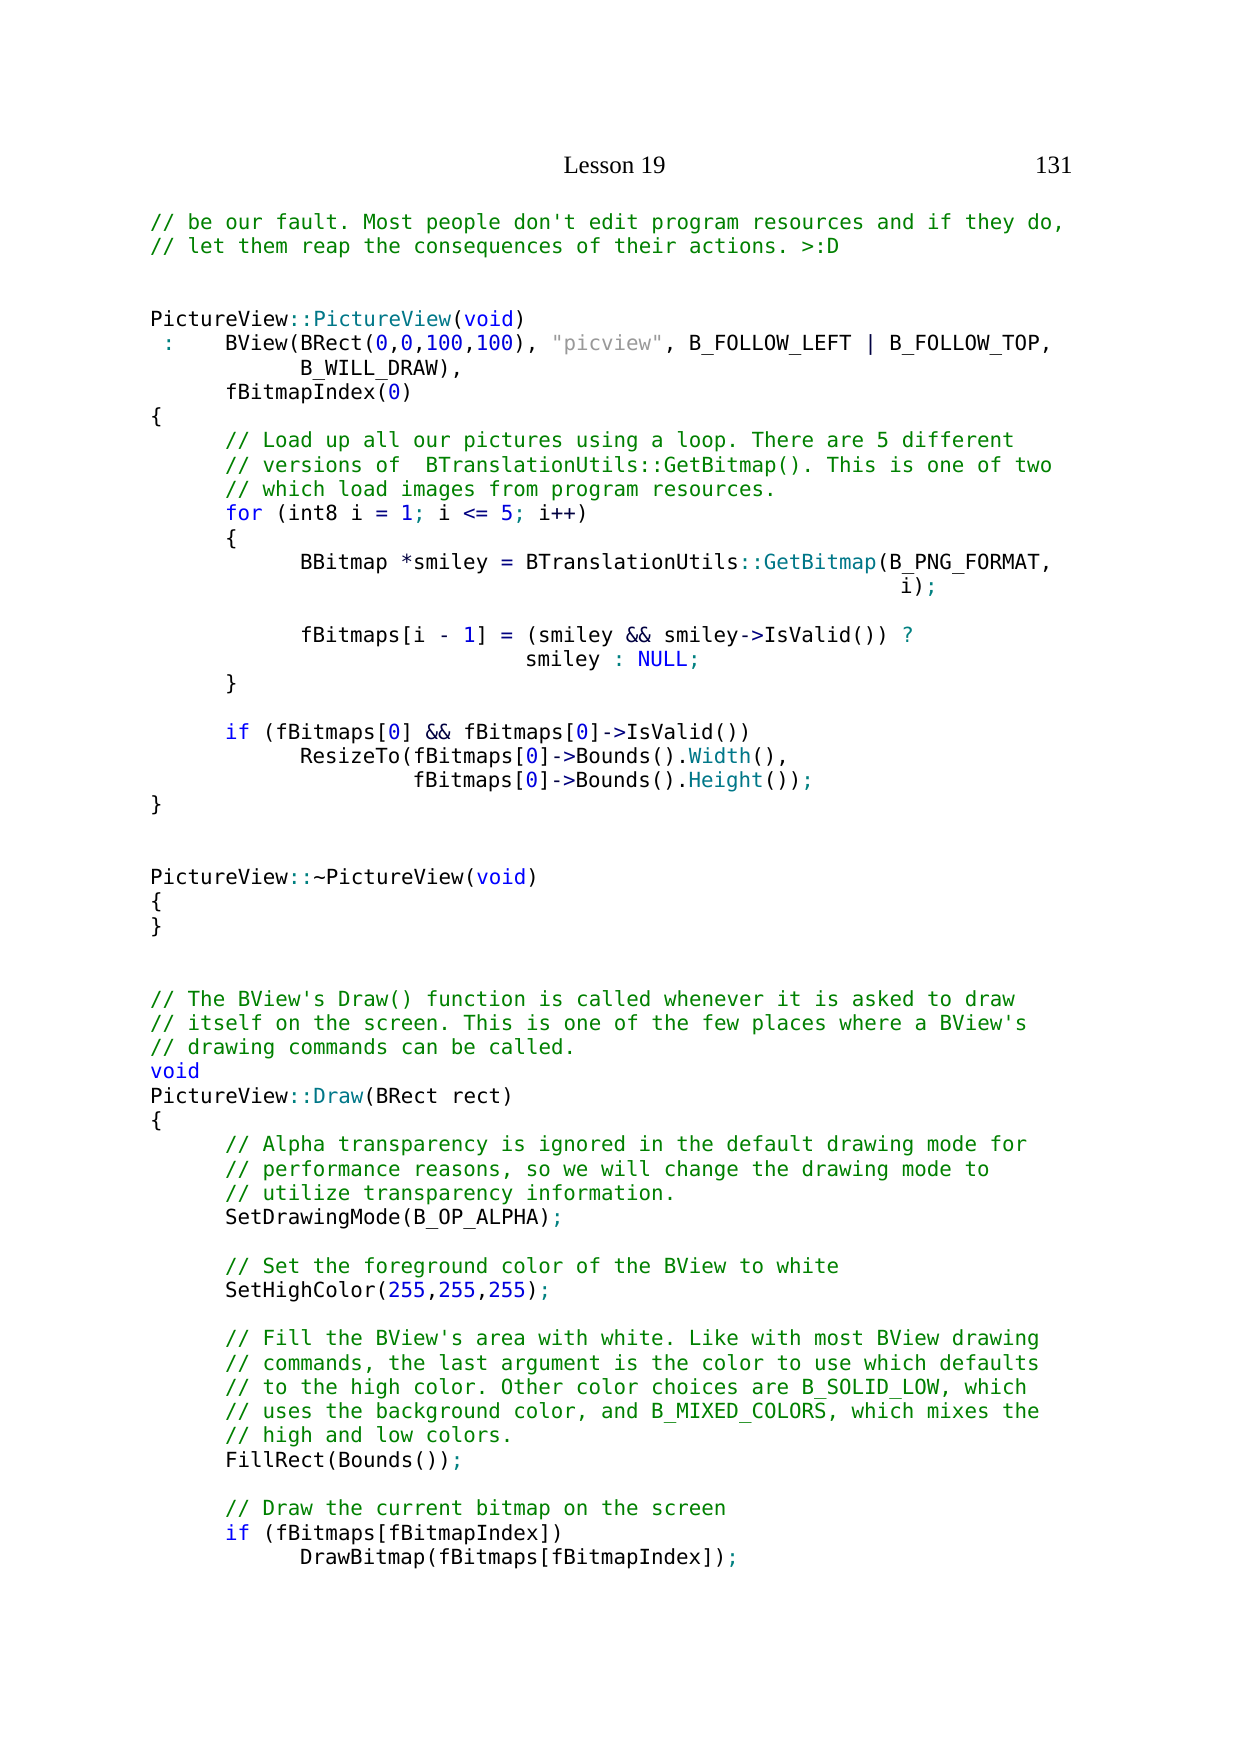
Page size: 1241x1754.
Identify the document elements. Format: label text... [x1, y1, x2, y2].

text // commands, the last argument is the color to use which defaults [150, 1351, 1091, 1375]
text { [150, 889, 1091, 914]
text SetDrawingMode(B_OP_ALPHA); [150, 1205, 1091, 1229]
text : BView(BRect(0,0,100,100), "picview", B_FOLLOW_LEFT | B_FOLLOW_TOP, [150, 331, 1091, 356]
text smiley : NULL; [150, 647, 1091, 671]
text fBitmapIndex(0) [150, 380, 1091, 404]
text ResizeTo(fBitmaps[0]->Bounds().Width(), [150, 744, 1091, 768]
text { [150, 404, 1091, 428]
text fBitmaps[0]->Bounds().Height()); [150, 768, 1091, 792]
text BBitmap *smiley = BTranslationUtils::GetBitmap(B_PNG_FORMAT, [150, 550, 1091, 574]
text // itself on the screen. This is one of the few places where a BView's [150, 1011, 1091, 1035]
text // to the high color. Other color choices are B_SOLID_LOW, which [150, 1375, 1091, 1399]
text if (fBitmaps[fBitmapIndex]) [150, 1521, 1091, 1545]
text // Alpha transparency is ignored in the default drawing mode for [150, 1132, 1091, 1157]
text DrawBitmap(fBitmaps[fBitmapIndex]); [150, 1545, 1091, 1569]
text // high and low colors. [150, 1423, 1091, 1448]
text if (fBitmaps[0] && fBitmaps[0]->IsValid()) [150, 720, 1091, 744]
text } [150, 671, 1091, 695]
text i); [150, 574, 1091, 598]
text B_WILL_DRAW), [150, 356, 1091, 380]
text // be our fault. Most people don't edit program resources and if they do, [150, 210, 1091, 234]
text // drawing commands can be called. [150, 1035, 1091, 1059]
text SetHighColor(255,255,255); [150, 1278, 1091, 1302]
text // The BView's Draw() function is called whenever it is asked to draw [150, 987, 1091, 1011]
text // uses the background color, and B_MIXED_COLORS, which mixes the [150, 1399, 1091, 1423]
text fBitmaps[i - 1] = (smiley && smiley->IsValid()) ? [150, 623, 1091, 647]
text { [150, 1108, 1091, 1132]
text // let them reap the consequences of their actions. >:D [150, 234, 1091, 258]
text PictureView::Draw(BRect rect) [150, 1084, 1091, 1108]
text { [150, 526, 1091, 550]
text PictureView::PictureView(void) [150, 307, 1091, 331]
text // Load up all our pictures using a loop. There are 5 different [150, 428, 1091, 453]
text void [150, 1059, 1091, 1084]
text // Draw the current bitmap on the screen [150, 1496, 1091, 1521]
text // Set the foreground color of the BView to white [150, 1254, 1091, 1278]
text } [150, 792, 1091, 817]
text // performance reasons, so we will change the drawing mode to [150, 1157, 1091, 1181]
text for (int8 i = 1; i <= 5; i++) [150, 501, 1091, 526]
text // which load images from program resources. [150, 477, 1091, 501]
text // Fill the BView's area with white. Like with most BView drawing [150, 1326, 1091, 1351]
text // versions of BTranslationUtils::GetBitmap(). This is one of two [150, 453, 1091, 477]
text PictureView::~PictureView(void) [150, 865, 1091, 889]
text // utilize transparency information. [150, 1181, 1091, 1205]
text FillRect(Bounds()); [150, 1448, 1091, 1472]
text } [150, 914, 1091, 938]
